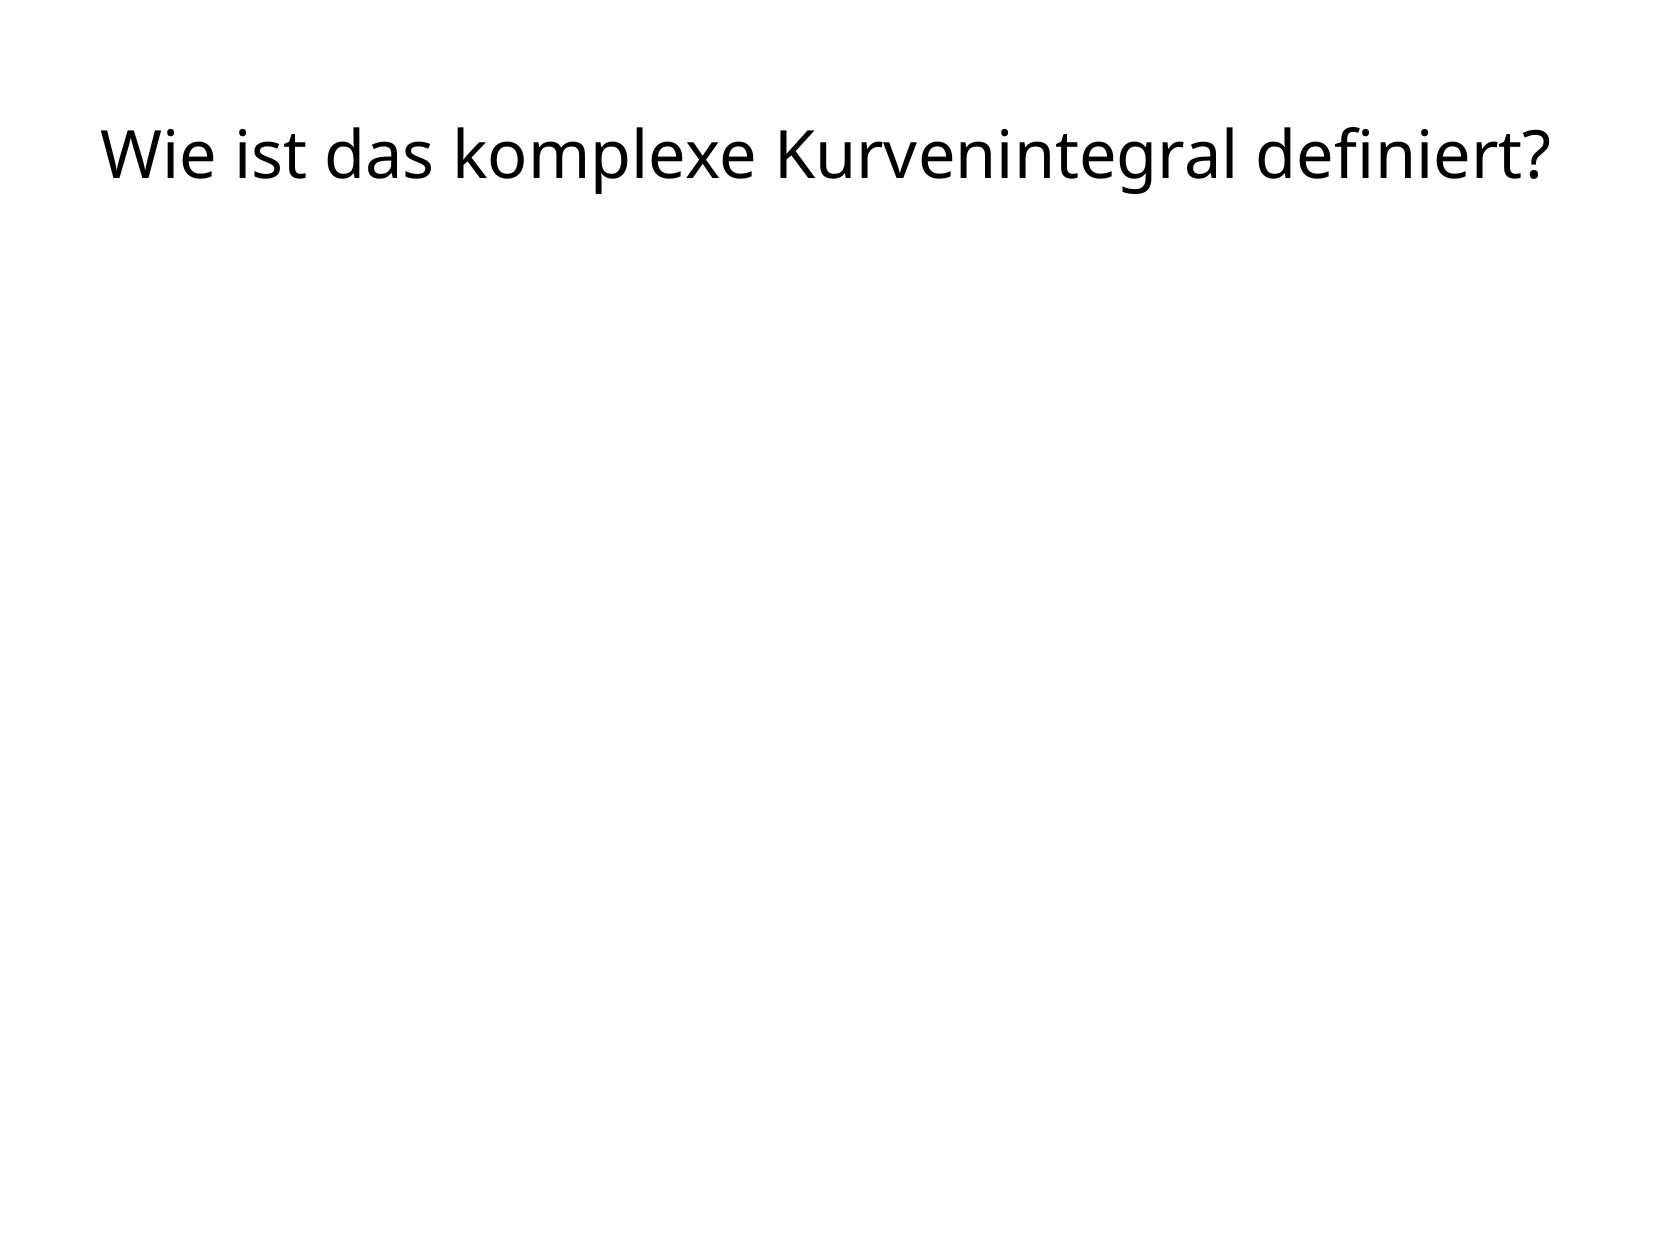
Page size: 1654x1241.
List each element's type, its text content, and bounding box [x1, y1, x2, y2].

title Wie ist das komplexe Kurvenintegral definiert? [82, 49, 1571, 257]
